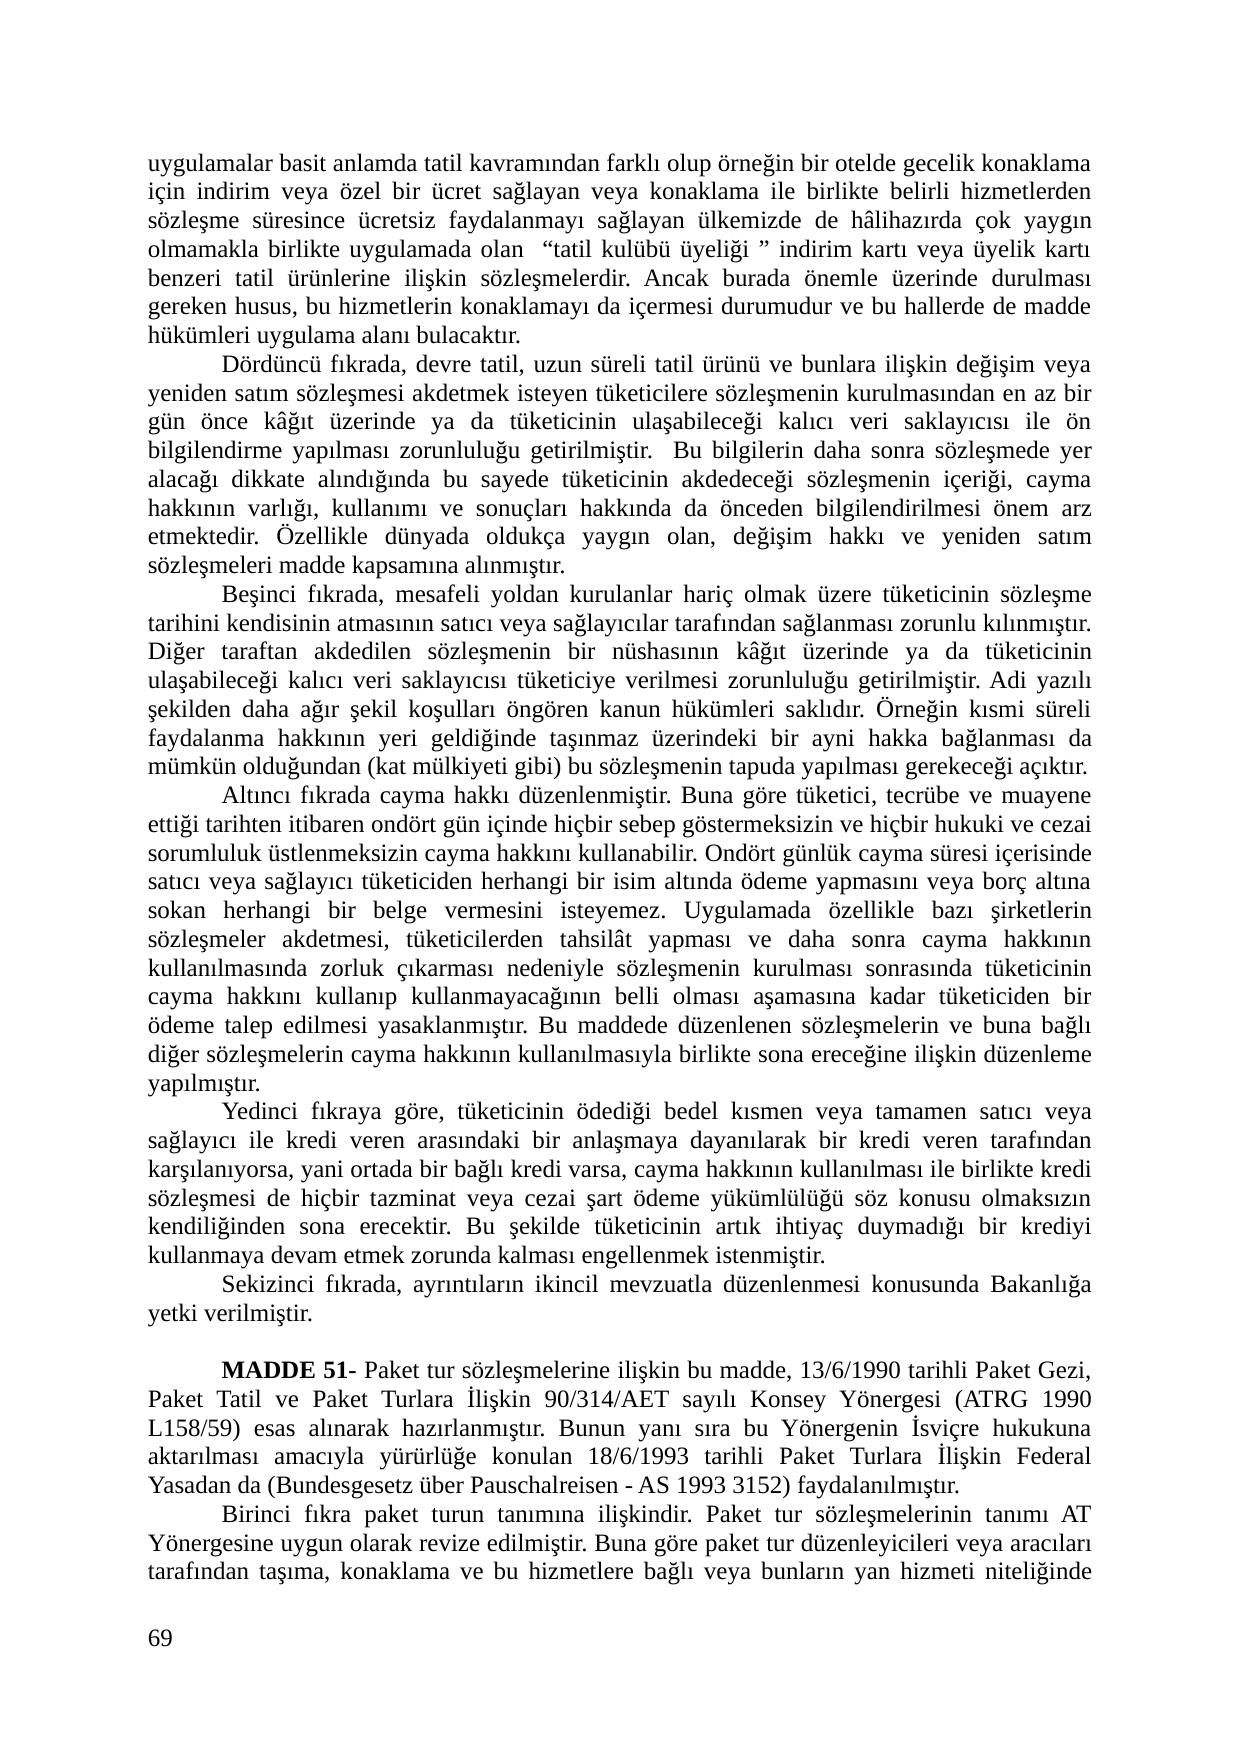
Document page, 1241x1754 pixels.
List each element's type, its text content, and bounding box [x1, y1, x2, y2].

text Birinci fıkra paket turun tanımına ilişkindir. Paket tur sözleşmelerinin tanımı AT Yönergesine uygun olarak revize edilmiştir. Buna göre paket tur düzenleyicileri veya aracıları tarafından taşıma, konaklama ve bu hizmetlere bağlı veya bunların yan hizmeti niteliğinde [148, 1499, 1093, 1585]
text uygulamalar basit anlamda tatil kavramından farklı olup örneğin bir otelde gecelik konaklama için indirim veya özel bir ücret sağlayan veya konaklama ile birlikte belirli hizmetlerden sözleşme süresince ücretsiz faydalanmayı sağlayan ülkemizde de hâlihazırda çok yaygın olmamakla birlikte uygulamada olan “tatil kulübü üyeliği ” indirim kartı veya üyelik kartı benzeri tatil ürünlerine ilişkin sözleşmelerdir. Ancak burada önemle üzerinde durulması gereken husus, bu hizmetlerin konaklamayı da içermesi durumudur ve bu hallerde de madde hükümleri uygulama alanı bulacaktır. [148, 148, 1093, 349]
text Yedinci fıkraya göre, tüketicinin ödediği bedel kısmen veya tamamen satıcı veya sağlayıcı ile kredi veren arasındaki bir anlaşmaya dayanılarak bir kredi veren tarafından karşılanıyorsa, yani ortada bir bağlı kredi varsa, cayma hakkının kullanılması ile birlikte kredi sözleşmesi de hiçbir tazminat veya cezai şart ödeme yükümlülüğü söz konusu olmaksızın kendiliğinden sona erecektir. Bu şekilde tüketicinin artık ihtiyaç duymadığı bir krediyi kullanmaya devam etmek zorunda kalması engellenmek istenmiştir. [148, 1096, 1093, 1269]
text Dördüncü fıkrada, devre tatil, uzun süreli tatil ürünü ve bunlara ilişkin değişim veya yeniden satım sözleşmesi akdetmek isteyen tüketicilere sözleşmenin kurulmasından en az bir gün önce kâğıt üzerinde ya da tüketicinin ulaşabileceği kalıcı veri saklayıcısı ile ön bilgilendirme yapılması zorunluluğu getirilmiştir. Bu bilgilerin daha sonra sözleşmede yer alacağı dikkate alındığında bu sayede tüketicinin akdedeceği sözleşmenin içeriği, cayma hakkının varlığı, kullanımı ve sonuçları hakkında da önceden bilgilendirilmesi önem arz etmektedir. Özellikle dünyada oldukça yaygın olan, değişim hakkı ve yeniden satım sözleşmeleri madde kapsamına alınmıştır. [148, 349, 1093, 579]
text Sekizinci fıkrada, ayrıntıların ikincil mevzuatla düzenlenmesi konusunda Bakanlığa yetki verilmiştir. [148, 1269, 1093, 1326]
text MADDE 51- Paket tur sözleşmelerine ilişkin bu madde, 13/6/1990 tarihli Paket Gezi, Paket Tatil ve Paket Turlara İlişkin 90/314/AET sayılı Konsey Yönergesi (ATRG 1990 L158/59) esas alınarak hazırlanmıştır. Bunun yanı sıra bu Yönergenin İsviçre hukukuna aktarılması amacıyla yürürlüğe konulan 18/6/1993 tarihli Paket Turlara İlişkin Federal Yasadan da (Bundesgesetz über Pauschalreisen - AS 1993 3152) faydalanılmıştır. [148, 1355, 1093, 1499]
text Beşinci fıkrada, mesafeli yoldan kurulanlar hariç olmak üzere tüketicinin sözleşme tarihini kendisinin atmasının satıcı veya sağlayıcılar tarafından sağlanması zorunlu kılınmıştır. Diğer taraftan akdedilen sözleşmenin bir nüshasının kâğıt üzerinde ya da tüketicinin ulaşabileceği kalıcı veri saklayıcısı tüketiciye verilmesi zorunluluğu getirilmiştir. Adi yazılı şekilden daha ağır şekil koşulları öngören kanun hükümleri saklıdır. Örneğin kısmi süreli faydalanma hakkının yeri geldiğinde taşınmaz üzerindeki bir ayni hakka bağlanması da mümkün olduğundan (kat mülkiyeti gibi) bu sözleşmenin tapuda yapılması gerekeceği açıktır. [148, 579, 1093, 780]
text Altıncı fıkrada cayma hakkı düzenlenmiştir. Buna göre tüketici, tecrübe ve muayene ettiği tarihten itibaren ondört gün içinde hiçbir sebep göstermeksizin ve hiçbir hukuki ve cezai sorumluluk üstlenmeksizin cayma hakkını kullanabilir. Ondört günlük cayma süresi içerisinde satıcı veya sağlayıcı tüketiciden herhangi bir isim altında ödeme yapmasını veya borç altına sokan herhangi bir belge vermesini isteyemez. Uygulamada özellikle bazı şirketlerin sözleşmeler akdetmesi, tüketicilerden tahsilât yapması ve daha sonra cayma hakkının kullanılmasında zorluk çıkarması nedeniyle sözleşmenin kurulması sonrasında tüketicinin cayma hakkını kullanıp kullanmayacağının belli olması aşamasına kadar tüketiciden bir ödeme talep edilmesi yasaklanmıştır. Bu maddede düzenlenen sözleşmelerin ve buna bağlı diğer sözleşmelerin cayma hakkının kullanılmasıyla birlikte sona ereceğine ilişkin düzenleme yapılmıştır. [148, 780, 1093, 1096]
